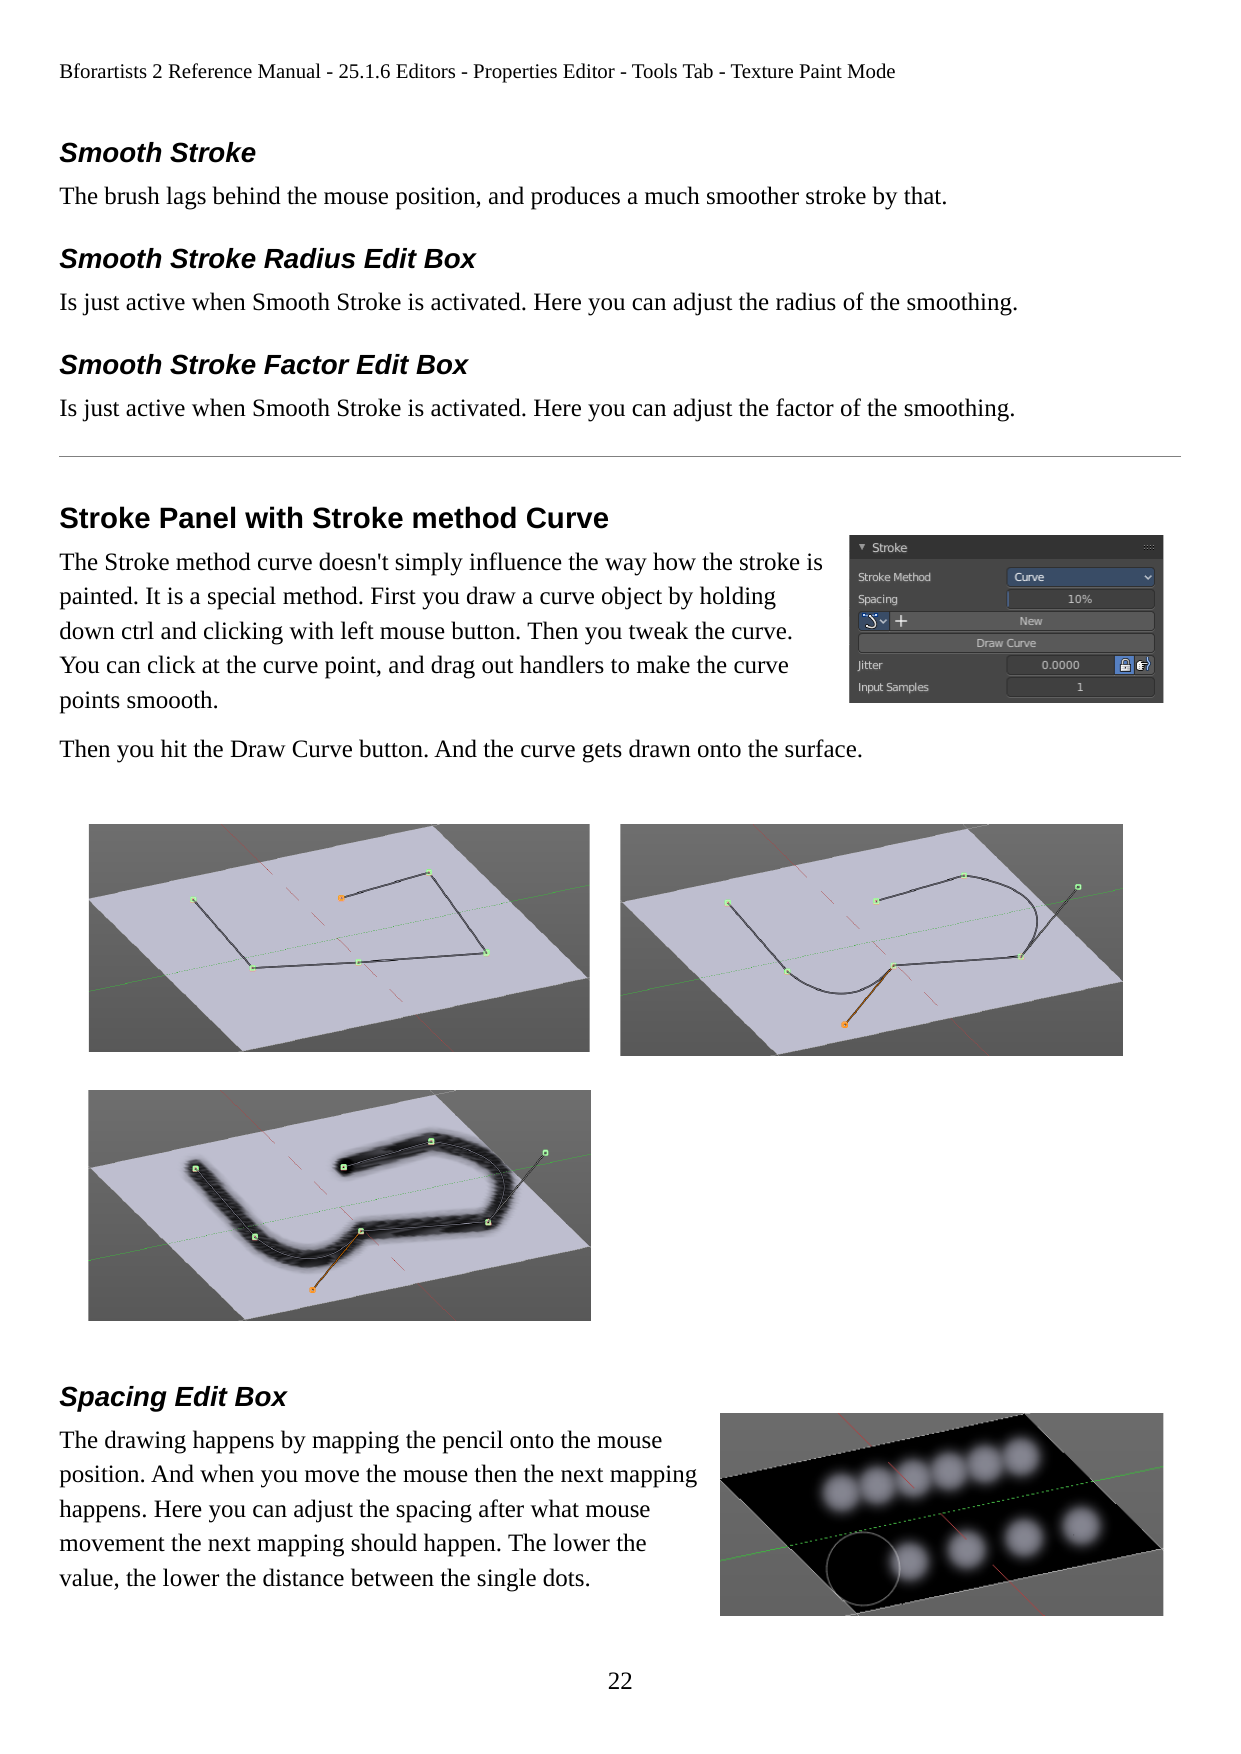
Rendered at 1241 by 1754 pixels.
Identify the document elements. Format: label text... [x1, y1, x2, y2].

text The brush lags behind the mouse position, and produces a much smoother stroke by that. [59, 181, 1181, 210]
picture [720, 1413, 1164, 1616]
subtitle Smooth Stroke [59, 137, 1181, 168]
picture [849, 535, 1164, 703]
subtitle Smooth Stroke Factor Edit Box [59, 348, 1181, 380]
text The drawing happens by mapping the pencil onto the mouse position. And when you move the mouse then the next mapping happens. Here you can adjust the spacing after what mouse movement the next mapping should happen. The lower the value, the lower the distance between the single dots. [59, 1425, 720, 1592]
text Then you hit the Draw Curve button. And the curve gets drawn onto the surface. [59, 734, 1181, 763]
subtitle Smooth Stroke Radius Edit Box [59, 243, 1181, 274]
picture [88, 824, 590, 1052]
text Is just active when Smooth Stroke is activated. Here you can adjust the radius of the smoothing. [59, 287, 1181, 316]
subtitle Spacing Edit Box [59, 1381, 1181, 1413]
text The Stroke method curve doesn't simply influence the way how the stroke is painted. It is a special method. First you draw a curve object by holding down ctrl and clicking with left mouse button. Then you tweak the curve. You can click at the curve point, and drag out handlers to make the curve points smoooth. [59, 547, 1181, 714]
picture [620, 824, 1123, 1056]
subtitle Stroke Panel with Stroke method Curve [59, 501, 1181, 534]
picture [88, 1090, 591, 1321]
text Is just active when Smooth Stroke is activated. Here you can adjust the factor of the smoothing. [59, 393, 1181, 422]
